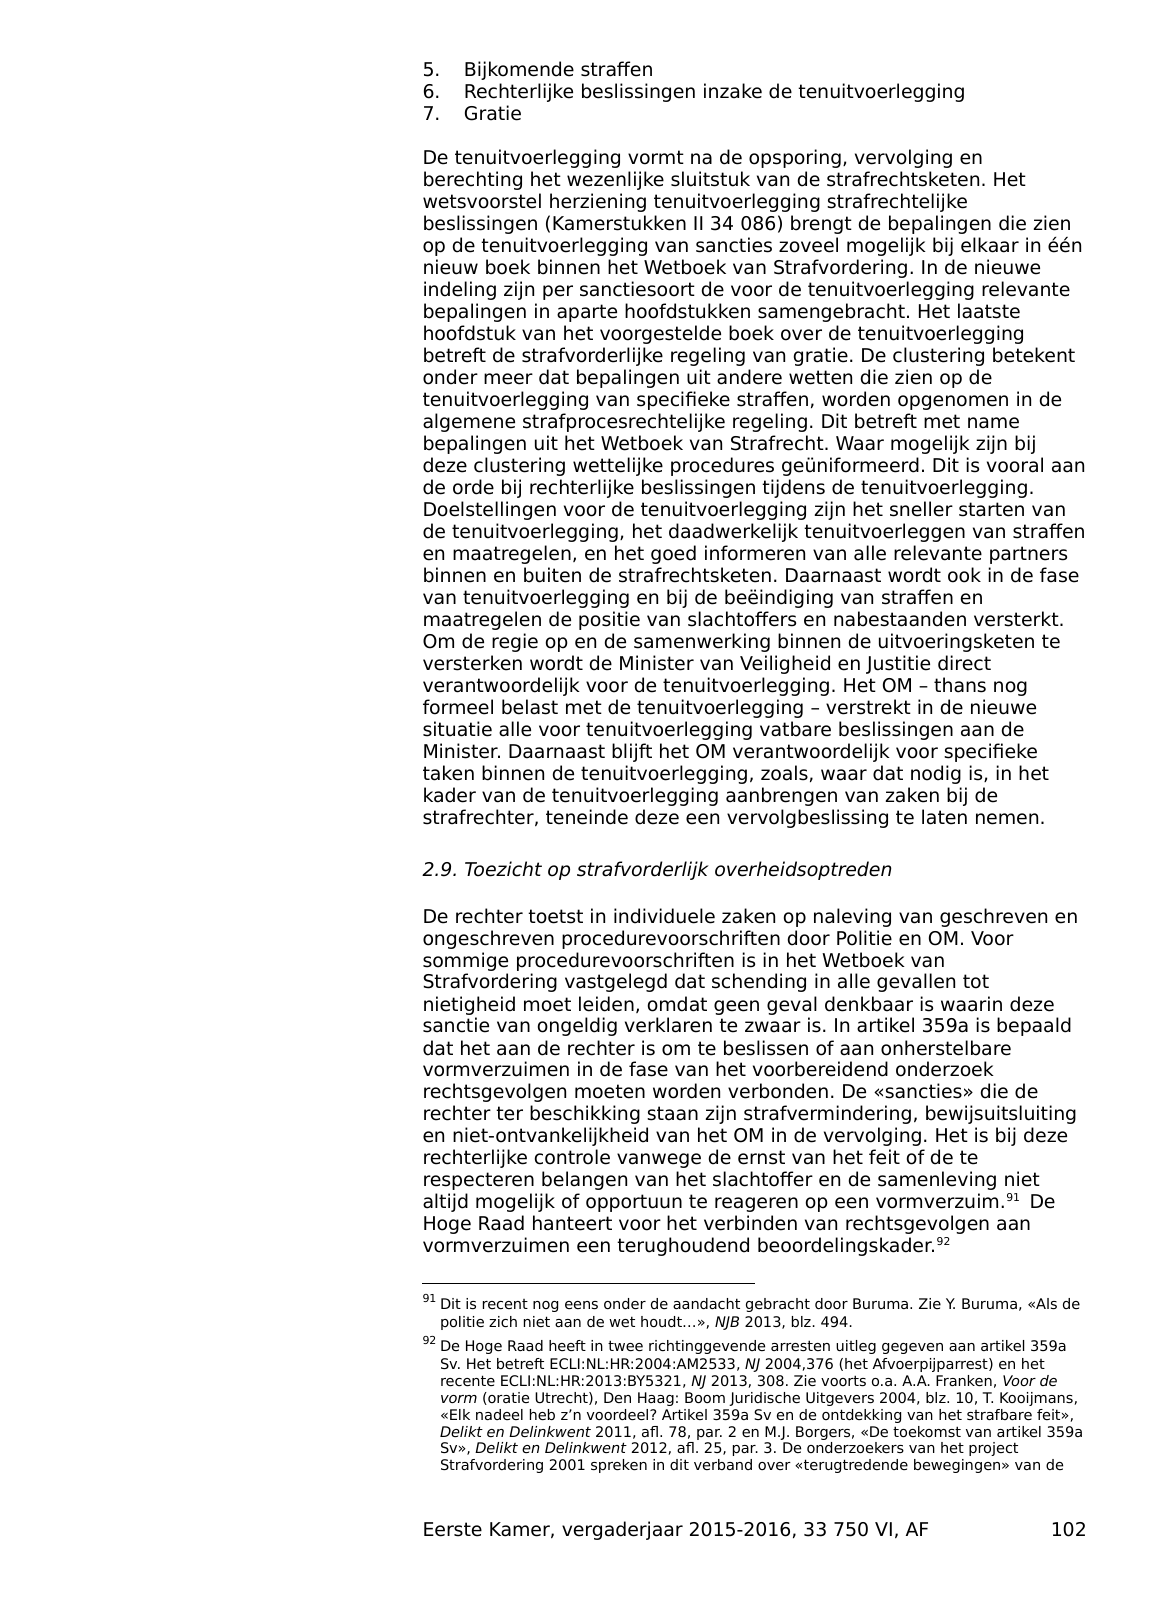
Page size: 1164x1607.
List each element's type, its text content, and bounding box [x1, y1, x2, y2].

text De tenuitvoerlegging vormt na de opsporing, vervolging en berechting het wezenlijke sluitstuk van de strafrechtsketen. Het wetsvoorstel herziening tenuitvoerlegging strafrechtelijke beslissingen (Kamerstukken II 34 086) brengt de bepalingen die zien op de tenuitvoerlegging van sancties zoveel mogelijk bij elkaar in één nieuw boek binnen het Wetboek van Strafvordering. In de nieuwe indeling zijn per sanctiesoort de voor de tenuitvoerlegging relevante bepalingen in aparte hoofdstukken samengebracht. Het laatste hoofdstuk van het voorgestelde boek over de tenuitvoerlegging betreft de strafvorderlijke regeling van gratie. De clustering betekent onder meer dat bepalingen uit andere wetten die zien op de tenuitvoerlegging van specifieke straffen, worden opgenomen in de algemene strafprocesrechtelijke regeling. Dit betreft met name bepalingen uit het Wetboek van Strafrecht. Waar mogelijk zijn bij deze clustering wettelijke procedures geüniformeerd. Dit is vooral aan de orde bij rechterlijke beslissingen tijdens de tenuitvoerlegging. Doelstellingen voor de tenuitvoerlegging zijn het sneller starten van de tenuitvoerlegging, het daadwerkelijk tenuitvoerleggen van straffen en maatregelen, en het goed informeren van alle relevante partners binnen en buiten de strafrechtsketen. Daarnaast wordt ook in de fase van tenuitvoerlegging en bij de beëindiging van straffen en maatregelen de positie van slachtoffers en nabestaanden versterkt. Om de regie op en de samenwerking binnen de uitvoeringsketen te versterken wordt de Minister van Veiligheid en Justitie direct verantwoordelijk voor de tenuitvoerlegging. Het OM – thans nog formeel belast met de tenuitvoerlegging – verstrekt in de nieuwe situatie alle voor tenuitvoerlegging vatbare beslissingen aan de Minister. Daarnaast blijft het OM verantwoordelijk voor specifieke taken binnen de tenuitvoerlegging, zoals, waar dat nodig is, in het kader van de tenuitvoerlegging aanbrengen van zaken bij de strafrechter, teneinde deze een vervolgbeslissing te laten nemen. [422, 147, 1087, 828]
text Dit is recent nog eens onder de aandacht gebracht door Buruma. Zie Y. Buruma, «Als de politie zich niet aan de wet houdt…», NJB 2013, blz. 494. [422, 1292, 1087, 1331]
text De rechter toetst in individuele zaken op naleving van geschreven en ongeschreven procedurevoorschriften door Politie en OM. Voor sommige procedurevoorschriften is in het Wetboek van Strafvordering vastgelegd dat schending in alle gevallen tot nietigheid moet leiden, omdat geen geval denkbaar is waarin deze sanctie van ongeldig verklaren te zwaar is. In artikel 359a is bepaald dat het aan de rechter is om te beslissen of aan onherstelbare vormverzuimen in de fase van het voorbereidend onderzoek rechtsgevolgen moeten worden verbonden. De «sancties» die de rechter ter beschikking staan zijn strafvermindering, bewijsuitsluiting en niet-ontvankelijkheid van het OM in de vervolging. Het is bij deze rechterlijke controle vanwege de ernst van het feit of de te respecteren belangen van het slachtoffer en de samenleving niet altijd mogelijk of opportuun te reageren op een vormverzuim. De Hoge Raad hanteert voor het verbinden van rechtsgevolgen aan vormverzuimen een terughoudend beoordelingskader. [422, 906, 1087, 1257]
text 7. Gratie [422, 103, 1087, 125]
subtitle 2.9. Toezicht op strafvorderlijk overheidsoptreden [422, 858, 1087, 881]
text De Hoge Raad heeft in twee richtinggevende arresten uitleg gegeven aan artikel 359a Sv. Het betreft ECLI:NL:HR:2004:AM2533, NJ 2004,376 (het Afvoerpijparrest) en het recente ECLI:NL:HR:2013:BY5321, NJ 2013, 308. Zie voorts o.a. A.A. Franken, Voor de vorm (oratie Utrecht), Den Haag: Boom Juridische Uitgevers 2004, blz. 10, T. Kooijmans, «Elk nadeel heb z’n voordeel? Artikel 359a Sv en de ontdekking van het strafbare feit», Delikt en Delinkwent 2011, afl. 78, par. 2 en M.J. Borgers, «De toekomst van artikel 359a Sv», Delikt en Delinkwent 2012, afl. 25, par. 3. De onderzoekers van het project Strafvordering 2001 spreken in dit verband over «terugtredende bewegingen» van de [422, 1334, 1087, 1474]
text 5. Bijkomende straffen [422, 59, 1087, 81]
text 6. Rechterlijke beslissingen inzake de tenuitvoerlegging [422, 81, 1087, 103]
